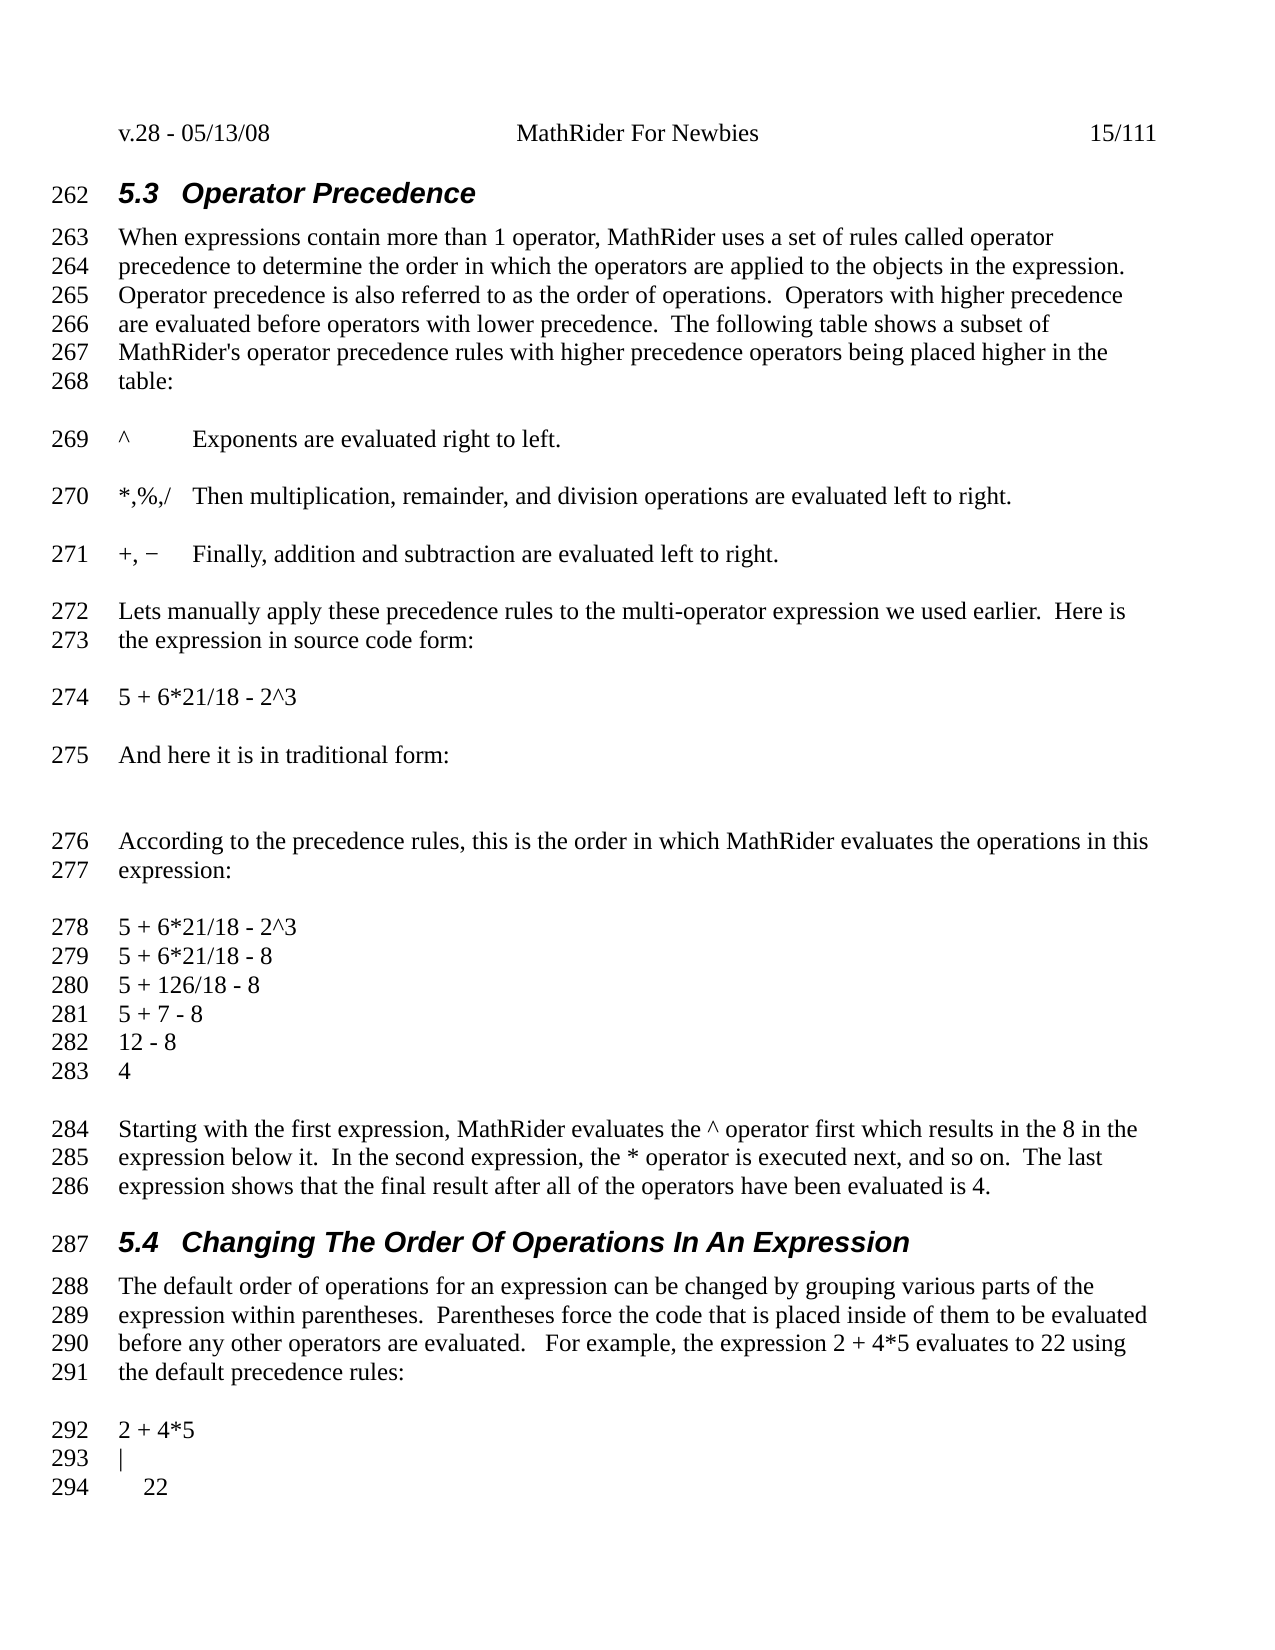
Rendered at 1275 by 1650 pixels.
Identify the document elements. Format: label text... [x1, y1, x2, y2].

subtitle Changing The Order Of Operations In An Expression [118, 1225, 1157, 1258]
text *,%,/ Then multiplication, remainder, and division operations are evaluated left to right. [118, 481, 1157, 510]
text When expressions contain more than 1 operator, MathRider uses a set of rules called operator precedence to determine the order in which the operators are applied to the objects in the expression. Operator precedence is also referred to as the order of operations. Operators with higher precedence are evaluated before operators with lower precedence. The following table shows a subset of MathRider's operator precedence rules with higher precedence operators being placed higher in the table: [118, 222, 1157, 395]
text Lets manually apply these precedence rules to the multi-operator expression we used earlier. Here is the expression in source code form: [118, 596, 1157, 654]
text Starting with the first expression, MathRider evaluates the ^ operator first which results in the 8 in the expression below it. In the second expression, the * operator is executed next, and so on. The last expression shows that the final result after all of the operators have been evaluated is 4. [118, 1114, 1157, 1200]
text According to the precedence rules, this is the order in which MathRider evaluates the operations in this expression: [118, 826, 1157, 884]
text 5 + 6*21/18 - 2^3 [118, 682, 1157, 711]
text ^ Exponents are evaluated right to left. [118, 424, 1157, 452]
text 22 [118, 1472, 1157, 1501]
text And here it is in traditional form: [118, 740, 1157, 769]
text +, − Finally, addition and subtraction are evaluated left to right. [118, 539, 1157, 567]
text 4 [118, 1056, 1157, 1085]
text 5 + 126/18 - 8 [118, 970, 1157, 999]
text 5 + 7 - 8 [118, 999, 1157, 1027]
text | [118, 1443, 1157, 1472]
text The default order of operations for an expression can be changed by grouping various parts of the expression within parentheses. Parentheses force the code that is placed inside of them to be evaluated before any other operators are evaluated. For example, the expression 2 + 4*5 evaluates to 22 using the default precedence rules: [118, 1271, 1157, 1386]
text 5 + 6*21/18 - 2^3 [118, 912, 1157, 941]
text 2 + 4*5 [118, 1415, 1157, 1443]
text 12 - 8 [118, 1027, 1157, 1056]
text 5 + 6*21/18 - 8 [118, 941, 1157, 970]
subtitle Operator Precedence [118, 176, 1157, 210]
